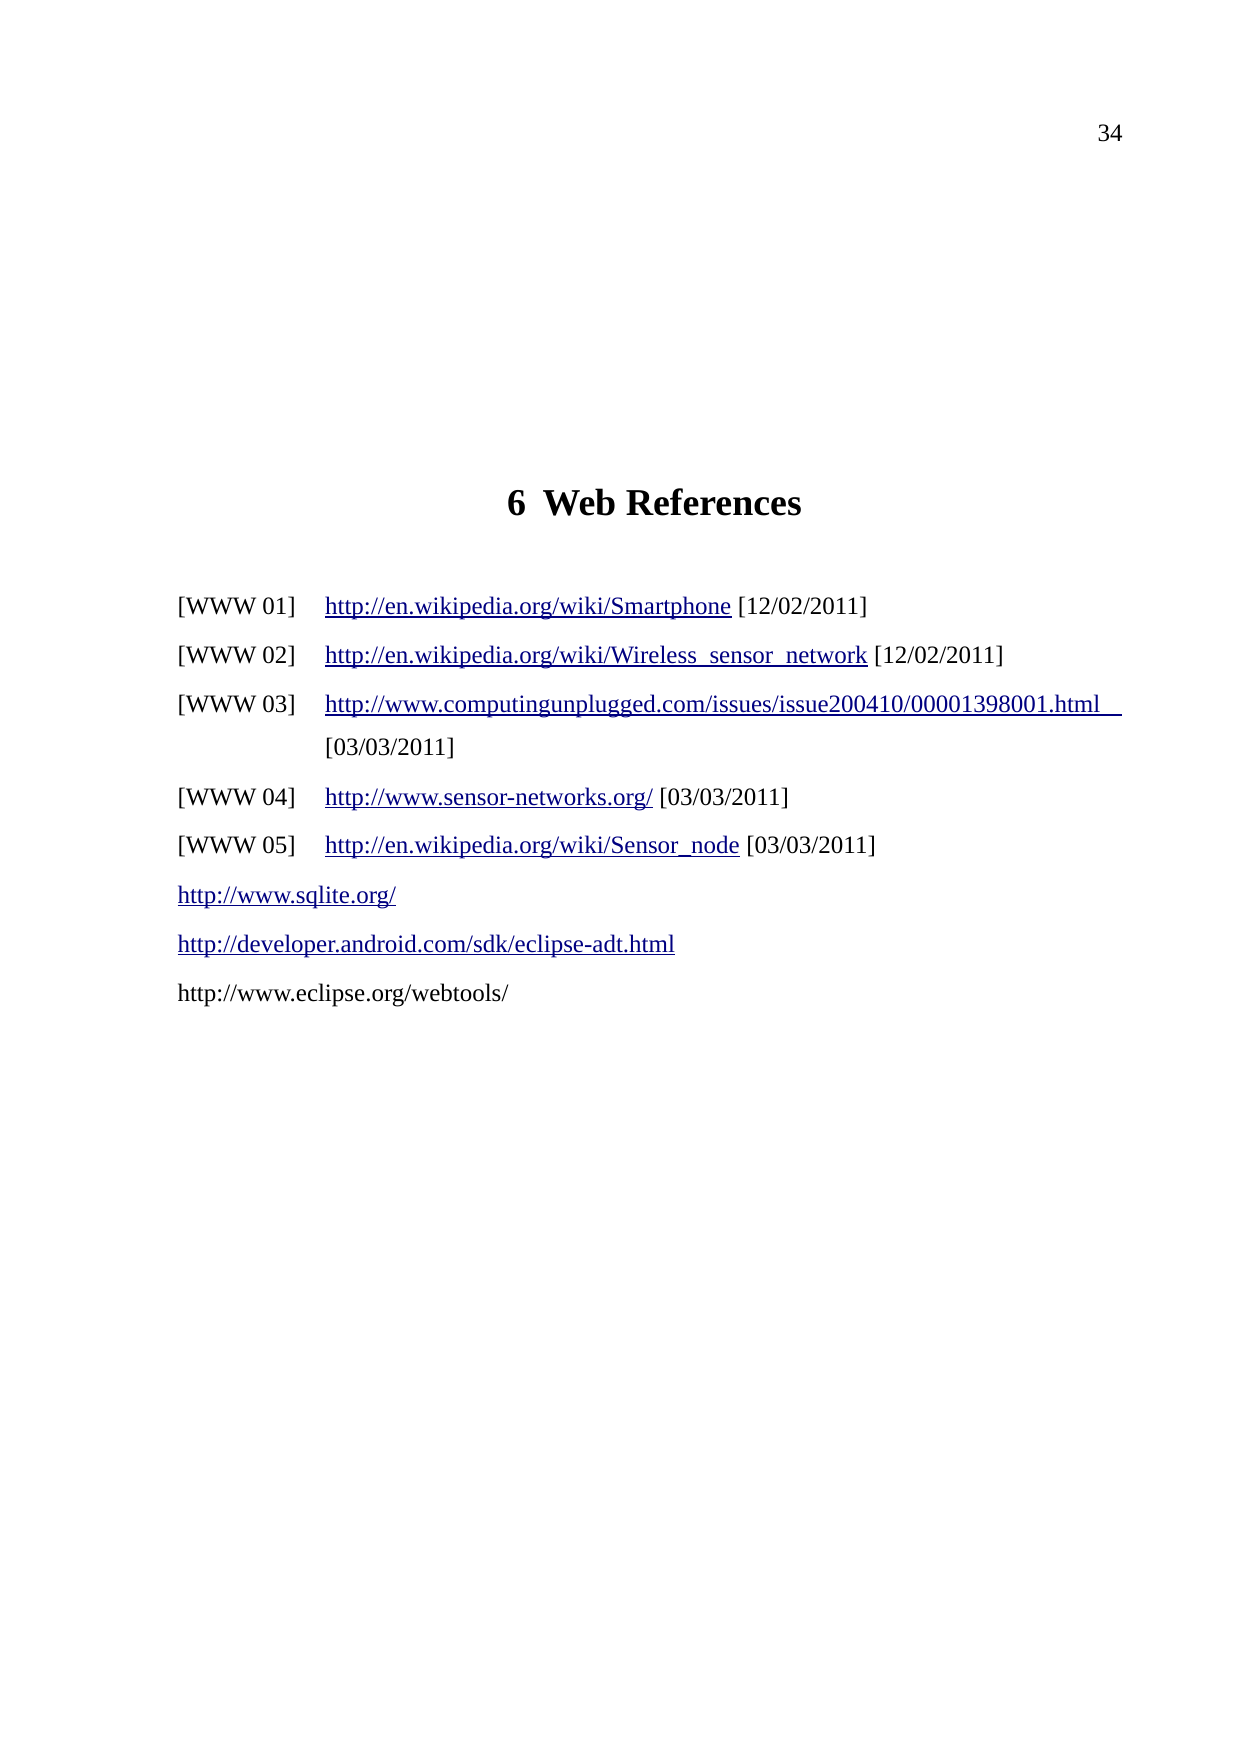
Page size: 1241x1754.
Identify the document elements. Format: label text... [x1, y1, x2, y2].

text http://developer.android.com/sdk/eclipse-adt.html [177, 929, 1122, 957]
text [WWW 03] http://www.computingunplugged.com/issues/issue200410/00001398001.html [03/03/2011] [177, 689, 1122, 761]
text http://www.sqlite.org/ [177, 880, 1122, 908]
text [WWW 05] http://en.wikipedia.org/wiki/Sensor_node [03/03/2011] [177, 831, 1122, 859]
text [WWW 02] http://en.wikipedia.org/wiki/Wireless_sensor_network [12/02/2011] [177, 640, 1122, 669]
text http://www.eclipse.org/webtools/ [177, 978, 1122, 1007]
subtitle Web References [177, 479, 1122, 523]
text [WWW 01] http://en.wikipedia.org/wiki/Smartphone [12/02/2011] [177, 591, 1122, 620]
text [WWW 04] http://www.sensor-networks.org/ [03/03/2011] [177, 782, 1122, 810]
